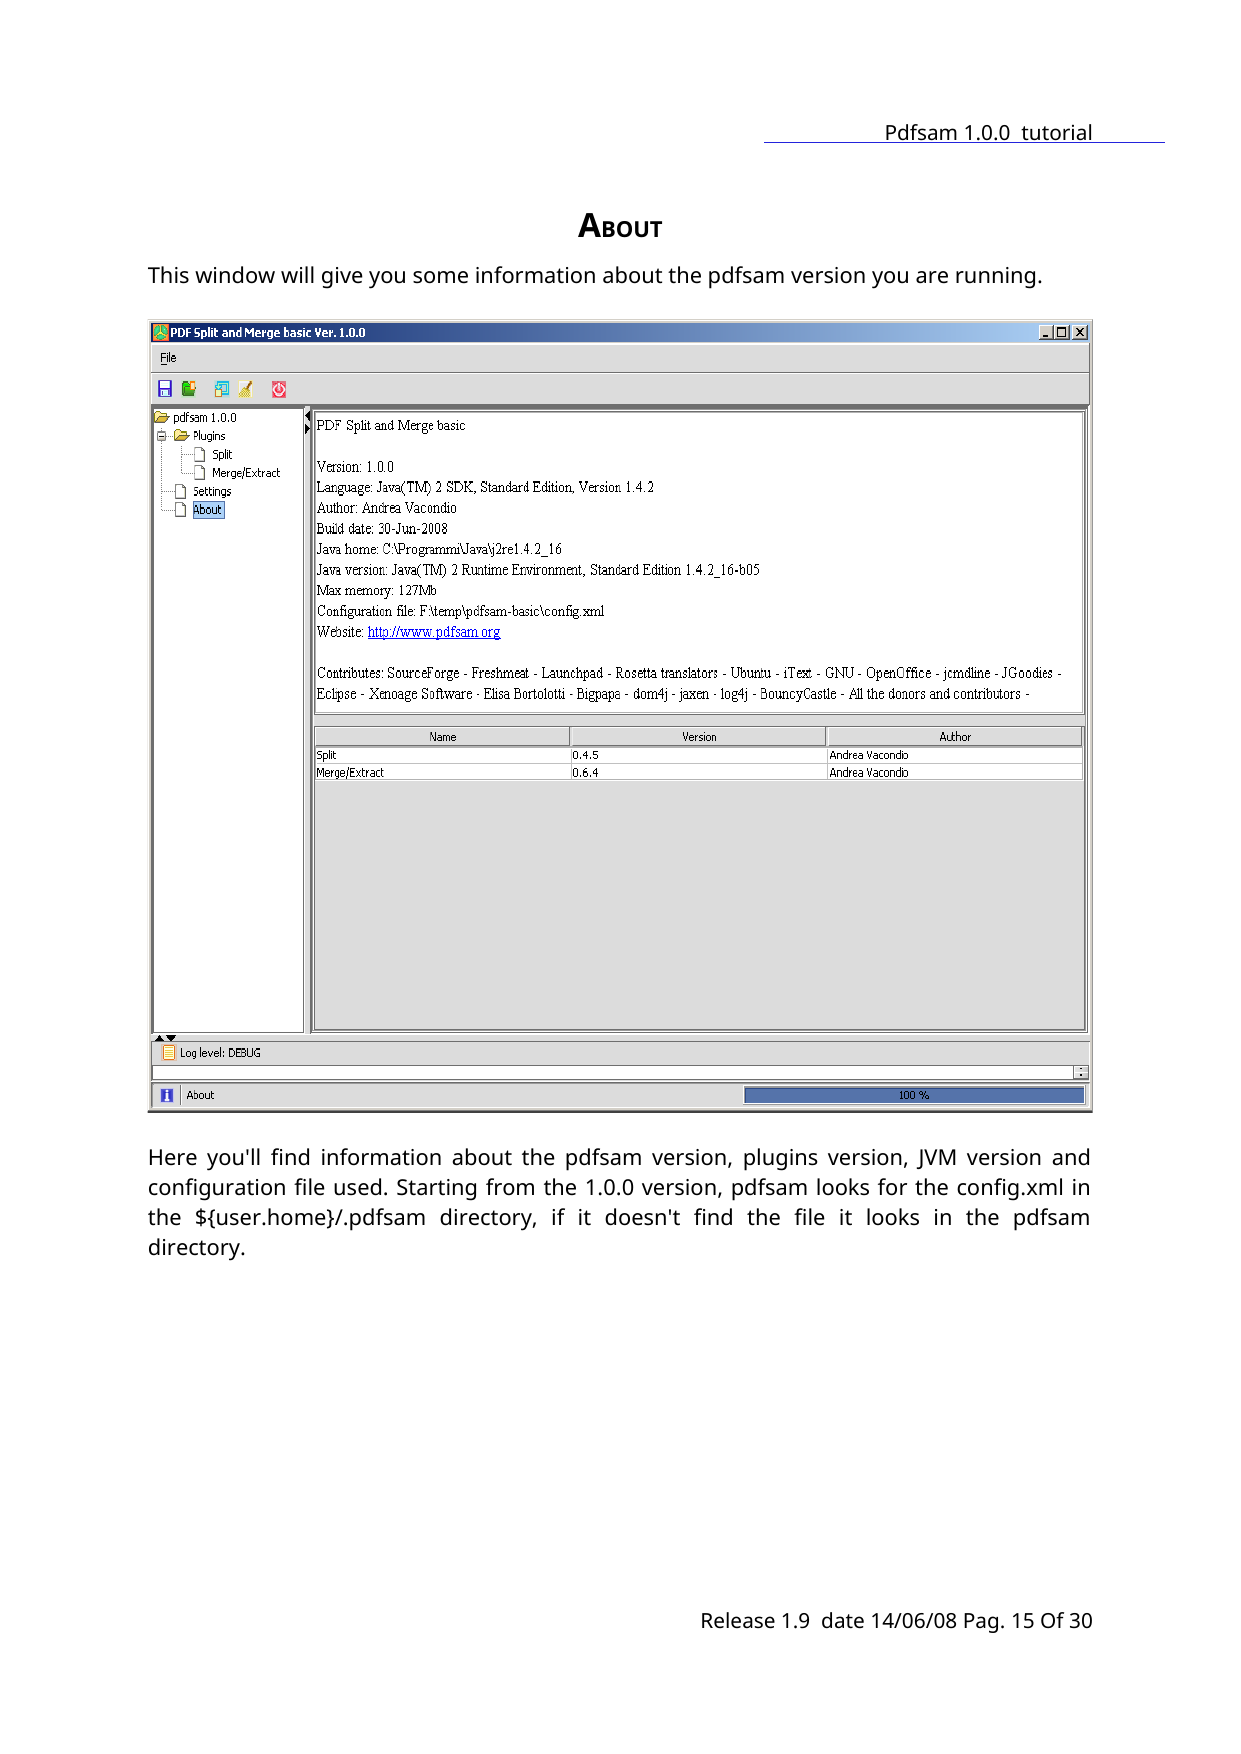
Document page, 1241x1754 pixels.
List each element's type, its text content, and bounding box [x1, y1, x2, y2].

text This window will give you some information about the pdfsam version you are running. [148, 260, 1093, 290]
text Here you'll find information about the pdfsam version, plugins version, JVM version and configuration file used. Starting from the 1.0.0 version, pdfsam looks for the config.xml in the ${user.home}/.pdfsam directory, if it doesn't find the file it looks in the pdfsam directory. [148, 1142, 1093, 1261]
text About [148, 202, 1093, 247]
picture [147, 319, 1093, 1113]
